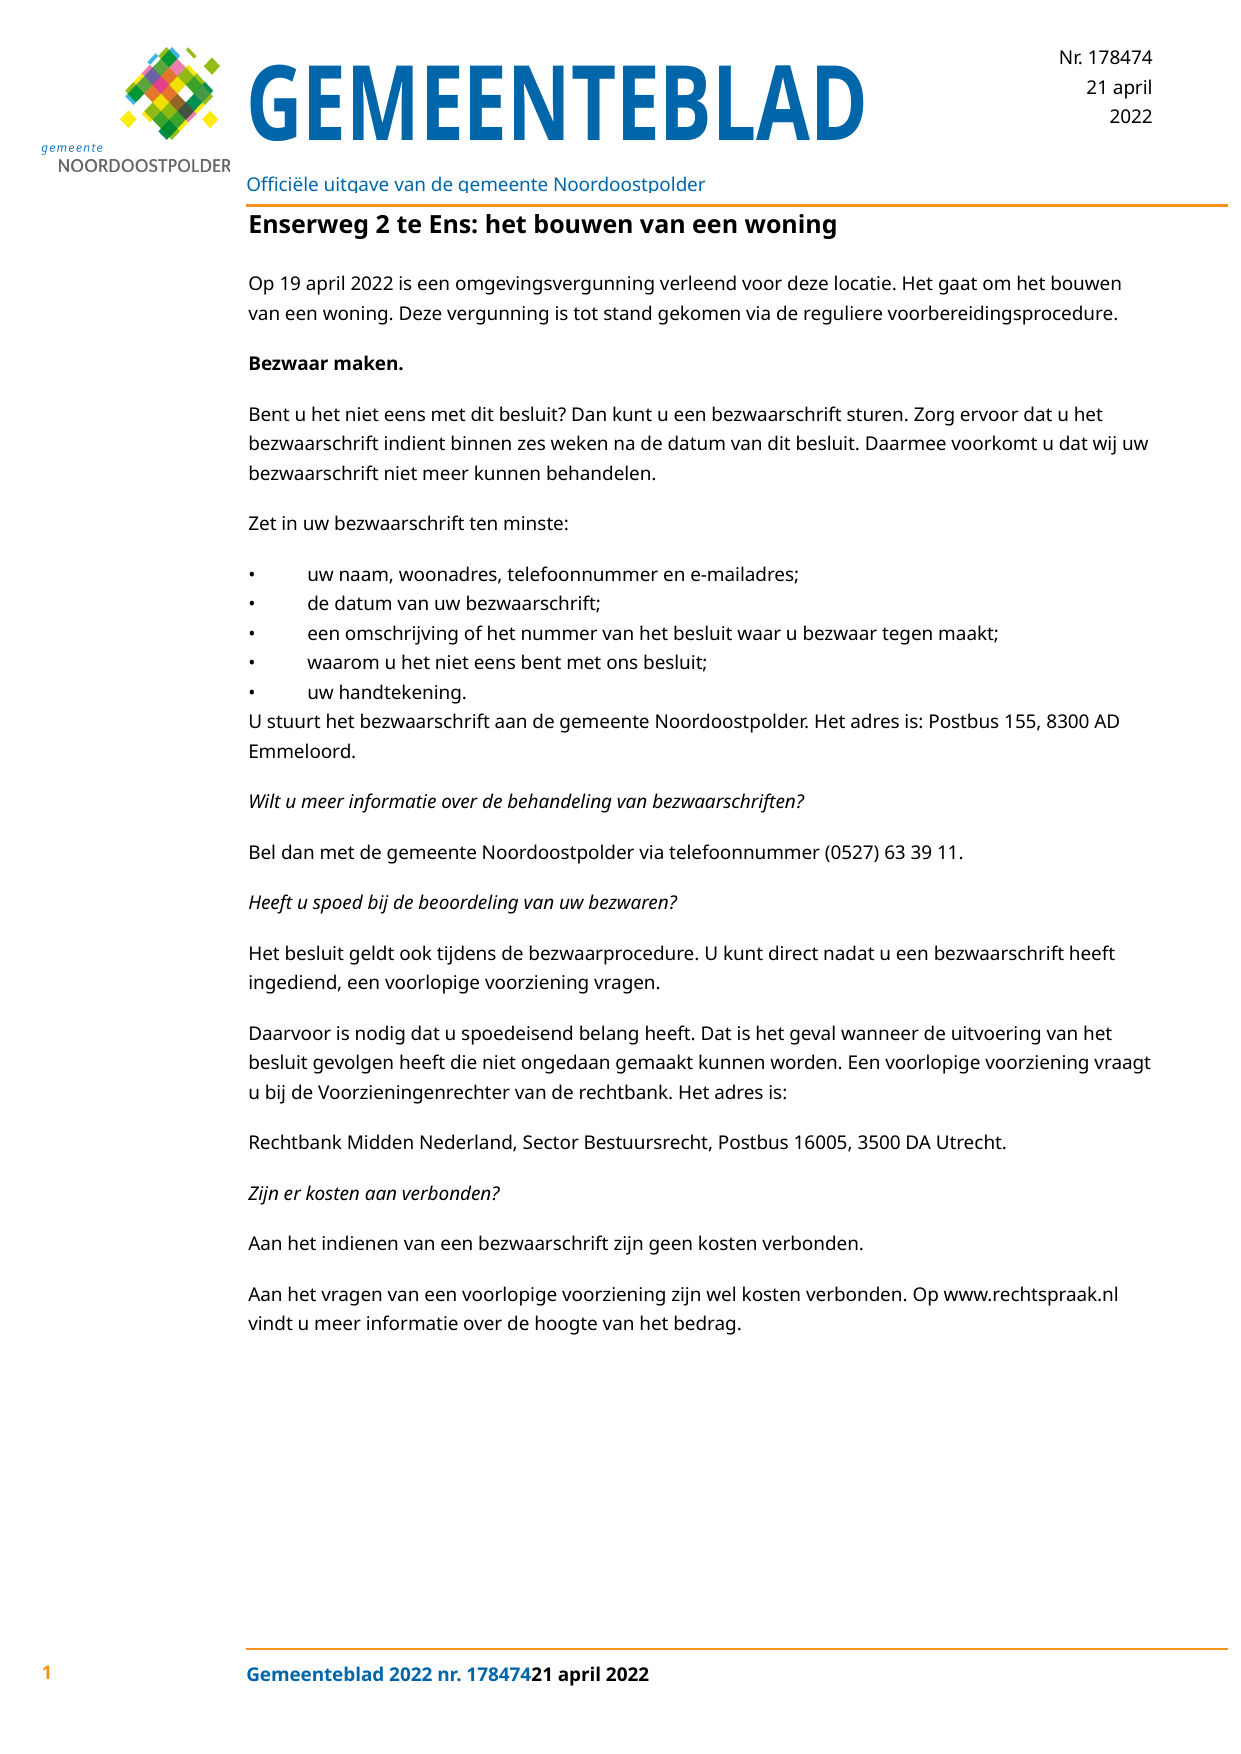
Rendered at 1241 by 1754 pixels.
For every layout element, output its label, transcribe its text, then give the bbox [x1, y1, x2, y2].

text Het besluit geldt ook tijdens de bezwaarprocedure. U kunt direct nadat u een bezwaarschrift heeft ingediend, een voorlopige voorziening vragen. [248, 940, 1152, 995]
text Zijn er kosten aan verbonden? [248, 1180, 1152, 1206]
text U stuurt het bezwaarschrift aan de gemeente Noordoostpolder. Het adres is: Postbus 155, 8300 AD Emmeloord. [248, 709, 1152, 764]
text Bezwaar maken. [248, 350, 1152, 376]
picture [41, 47, 231, 172]
text Enserweg 2 te Ens: het bouwen van een woning [248, 207, 1152, 241]
text Zet in uw bezwaarschrift ten minste: [248, 510, 1152, 536]
text Op 19 april 2022 is een omgevingsvergunning verleend voor deze locatie. Het gaat om het bouwen van een woning. Deze vergunning is tot stand gekomen via de reguliere voorbereidingsprocedure. [248, 270, 1152, 326]
list waarom u het niet eens bent met ons besluit; [248, 649, 1152, 675]
list de datum van uw bezwaarschrift; [248, 590, 1152, 616]
text Rechtbank Midden Nederland, Sector Bestuursrecht, Postbus 16005, 3500 DA Utrecht. [248, 1129, 1152, 1155]
text Wilt u meer informatie over de behandeling van bezwaarschriften? [248, 789, 1152, 814]
text Heeft u spoed bij de beoordeling van uw bezwaren? [248, 889, 1152, 915]
text Daarvoor is nodig dat u spoedeisend belang heeft. Dat is het geval wanneer de uitvoering van het besluit gevolgen heeft die niet ongedaan gemaakt kunnen worden. Een voorlopige voorziening vraagt u bij de Voorzieningenrechter van de rechtbank. Het adres is: [248, 1020, 1152, 1105]
text Bent u het niet eens met dit besluit? Dan kunt u een bezwaarschrift sturen. Zorg ervoor dat u het bezwaarschrift indient binnen zes weken na de datum van dit besluit. Daarmee voorkomt u dat wij uw bezwaarschrift niet meer kunnen behandelen. [248, 401, 1152, 486]
list een omschrijving of het nummer van het besluit waar u bezwaar tegen maakt; [248, 620, 1152, 646]
text Aan het vragen van een voorlopige voorziening zijn wel kosten verbonden. Op www.rechtspraak.nl vindt u meer informatie over de hoogte van het bedrag. [248, 1281, 1152, 1336]
list uw naam, woonadres, telefoonnummer en e-mailadres; [248, 561, 1152, 586]
text Bel dan met de gemeente Noordoostpolder via telefoonnummer (0527) 63 39 11. [248, 839, 1152, 865]
list uw handtekening. [248, 679, 1152, 705]
text Aan het indienen van een bezwaarschrift zijn geen kosten verbonden. [248, 1230, 1152, 1256]
